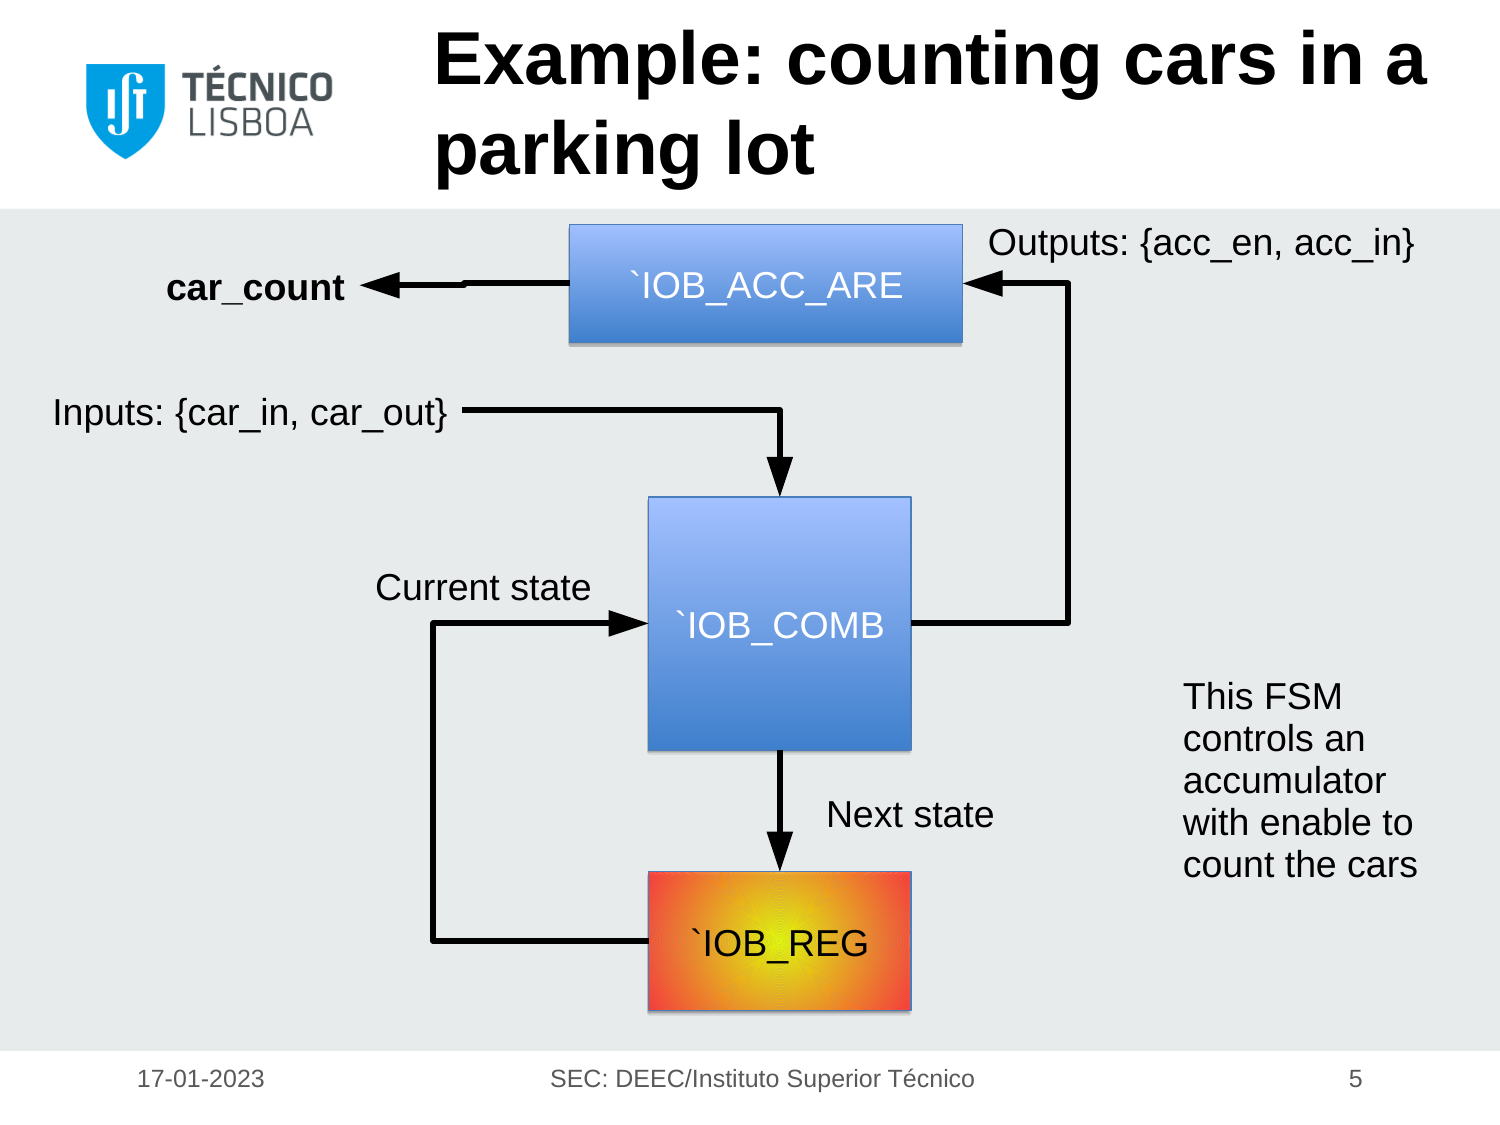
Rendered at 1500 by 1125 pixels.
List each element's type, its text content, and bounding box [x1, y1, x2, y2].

text_box `IOB_COMB [648, 496, 912, 750]
text_box Outputs: {acc_en, acc_in} [973, 210, 1430, 271]
text_box car_count [151, 255, 360, 316]
text_box Current state [360, 555, 607, 616]
title Example: counting cars in a parking lot [418, 28, 1500, 171]
text_box `IOB_ACC_ARE [569, 224, 963, 343]
text_box Next state [811, 782, 1010, 843]
picture [0, 0, 1500, 1125]
text_box This FSM controls an accumulator with enable to count the cars [1168, 668, 1438, 894]
text_box Inputs: {car_in, car_out} [37, 380, 463, 440]
text_box `IOB_REG [648, 871, 912, 1011]
